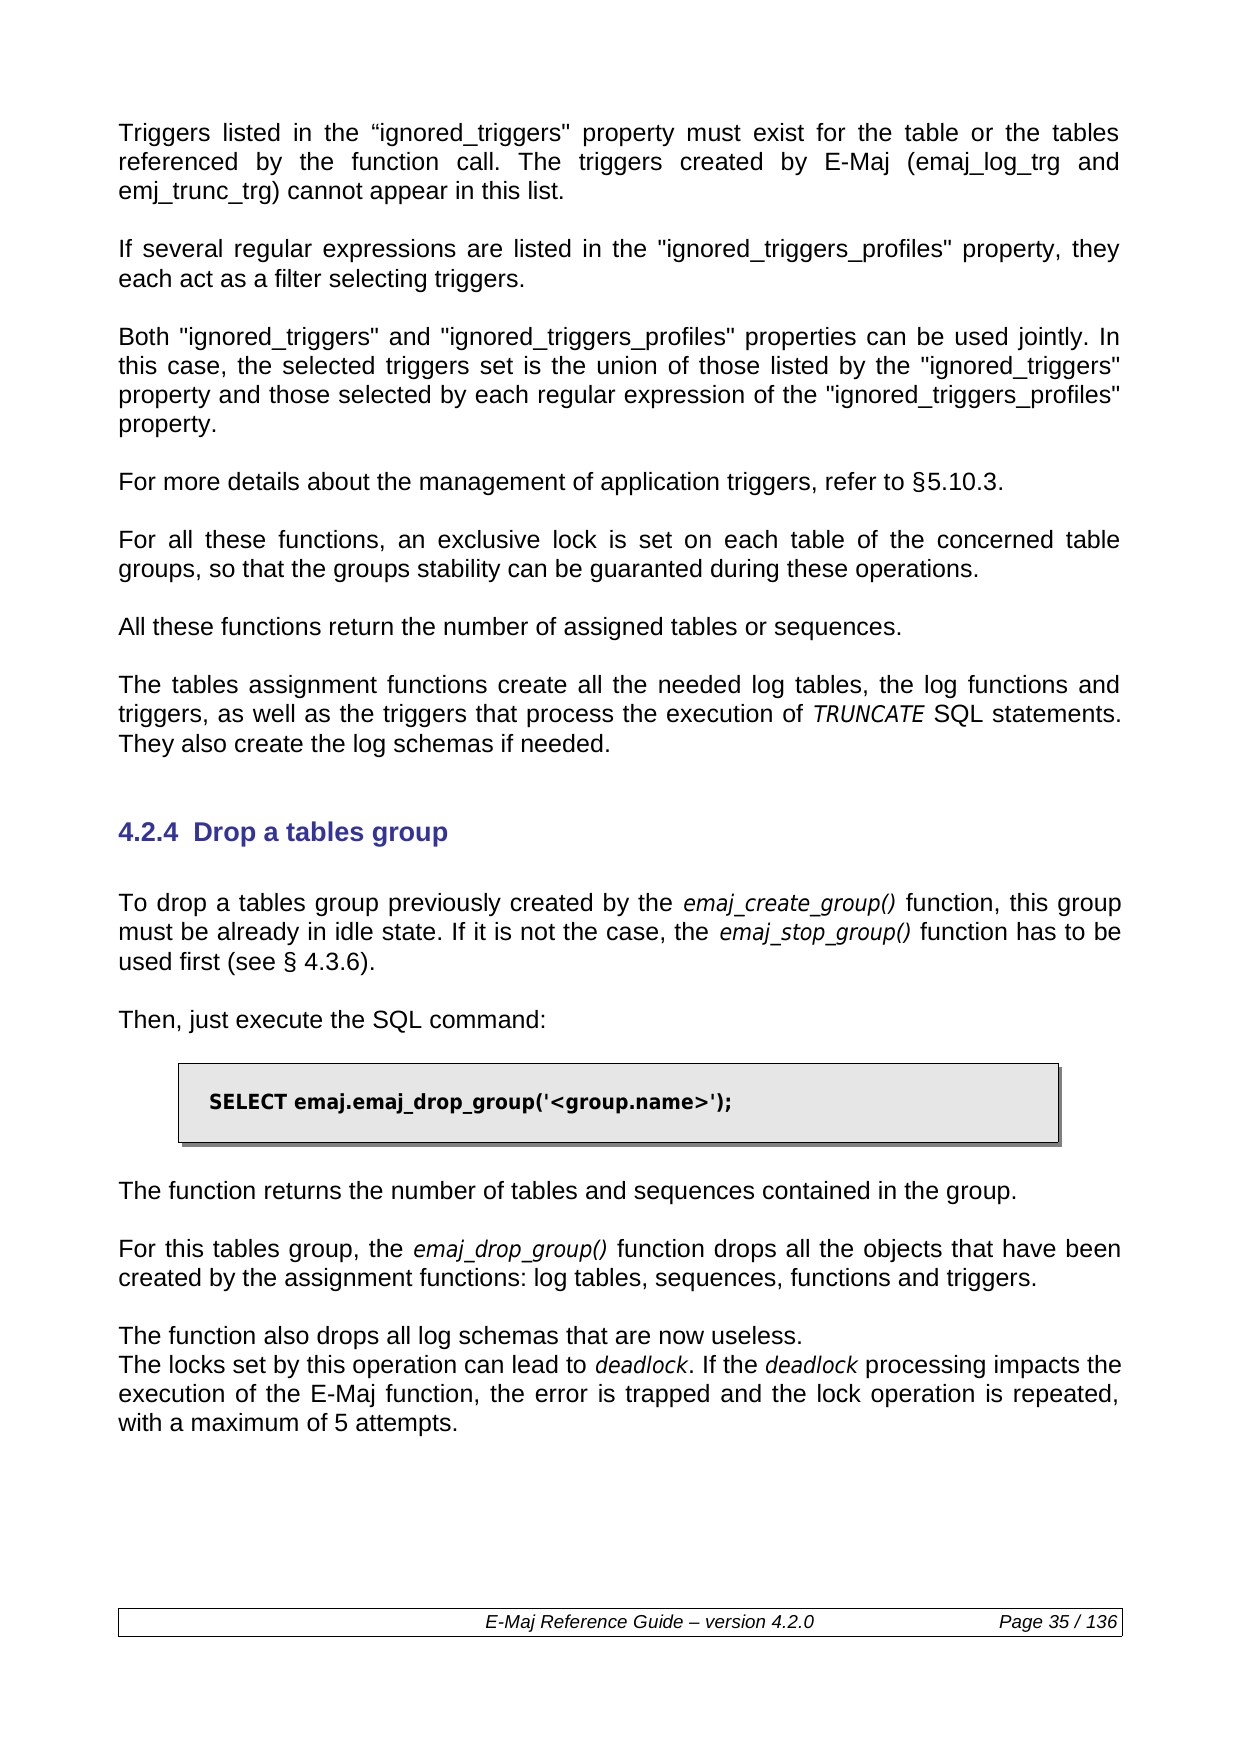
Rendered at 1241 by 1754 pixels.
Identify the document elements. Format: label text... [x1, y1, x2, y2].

text SELECT emaj.emaj_drop_group('<group.name>'); [179, 1087, 1058, 1112]
text For this tables group, the emaj_drop_group() function drops all the objects that have been created by the assignment functions: log tables, sequences, functions and triggers. [118, 1234, 1122, 1292]
text For more details about the management of application triggers, refer to §5.10.3. [118, 467, 1122, 496]
text If several regular expressions are listed in the "ignored_triggers_profiles" property, they each act as a filter selecting triggers. [118, 234, 1122, 292]
text Then, just execute the SQL command: [118, 1004, 1122, 1033]
text All these functions return the number of assigned tables or sequences. [118, 612, 1122, 641]
text The function returns the number of tables and sequences contained in the group. [118, 1176, 1122, 1205]
text The tables assignment functions create all the needed log tables, the log functions and triggers, as well as the triggers that process the execution of TRUNCATE SQL statements. They also create the log schemas if needed. [118, 670, 1122, 757]
text To drop a tables group previously created by the emaj_create_group() function, this group must be already in idle state. If it is not the case, the emaj_stop_group() function has to be used first (see § 4.3.6). [118, 888, 1122, 975]
text Both "ignored_triggers" and "ignored_triggers_profiles" properties can be used jointly. In this case, the selected triggers set is the union of those listed by the "ignored_triggers" property and those selected by each regular expression of the "ignored_triggers_profiles" property. [118, 322, 1122, 438]
text Triggers listed in the “ignored_triggers" property must exist for the table or the tables referenced by the function call. The triggers created by E-Maj (emaj_log_trg and emj_trunc_trg) cannot appear in this list. [118, 118, 1122, 205]
text The locks set by this operation can lead to deadlock. If the deadlock processing impacts the execution of the E-Maj function, the error is trapped and the lock operation is repeated, with a maximum of 5 attempts. [118, 1350, 1122, 1437]
subtitle Drop a tables group [118, 816, 1122, 847]
text For all these functions, an exclusive lock is set on each table of the concerned table groups, so that the groups stability can be guaranted during these operations. [118, 525, 1122, 583]
text The function also drops all log schemas that are now useless. [118, 1321, 1122, 1350]
